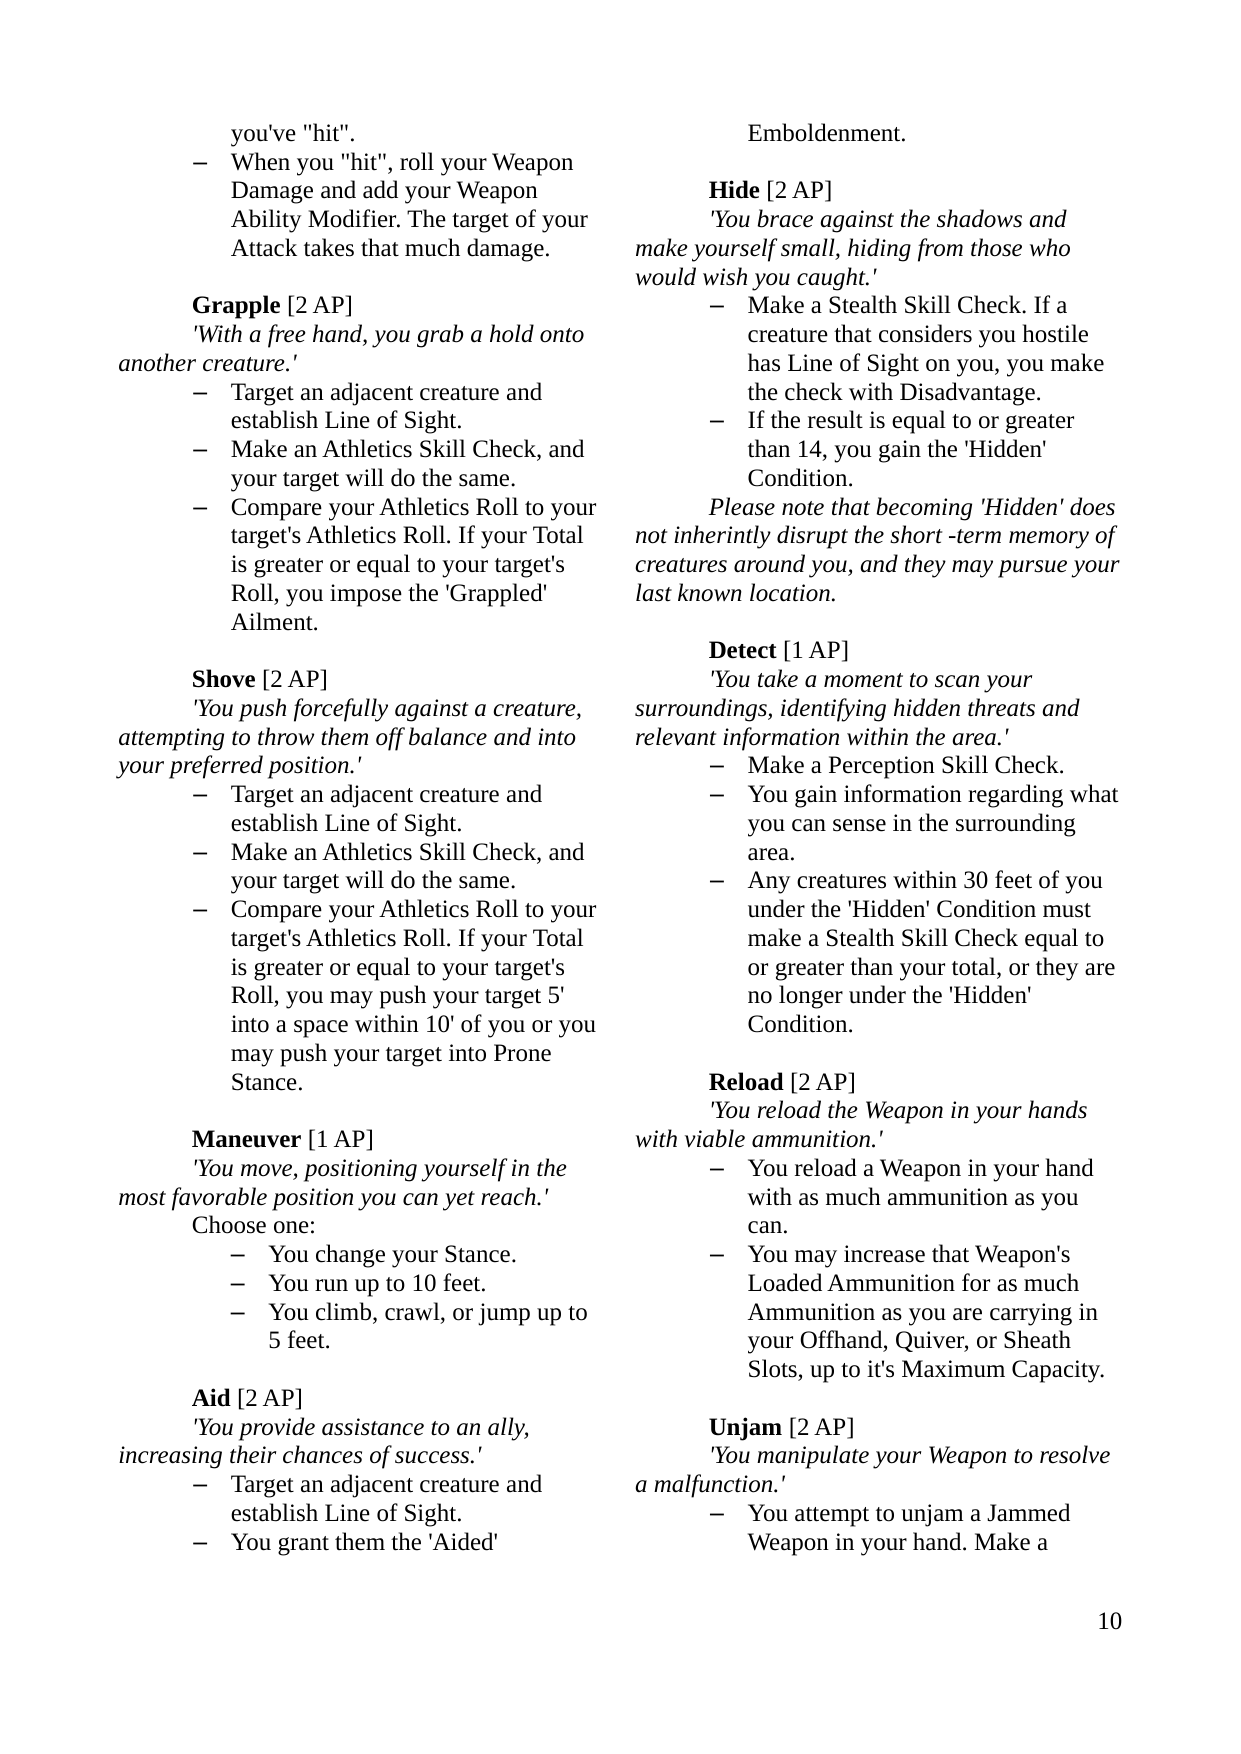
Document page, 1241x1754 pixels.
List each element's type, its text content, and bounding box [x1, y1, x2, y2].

text 'You manipulate your Weapon to resolve a malfunction.' [635, 1441, 1122, 1498]
text Maneuver [1 AP] [118, 1124, 605, 1153]
list Target an adjacent creature and establish Line of Sight. [193, 1469, 605, 1527]
text Hide [2 AP] [635, 176, 1122, 204]
list Compare your Athletics Roll to your target's Athletics Roll. If your Total is greater or equal to your target's Roll, you impose the 'Grappled' Ailment. [193, 492, 605, 636]
list You change your Stance. [231, 1239, 605, 1268]
text Aid [2 AP] [118, 1383, 605, 1412]
list you've "hit". [193, 118, 605, 147]
text 'You take a moment to scan your surroundings, identifying hidden threats and relevant information within the area.' [635, 664, 1122, 751]
list You grant them the 'Aided' [193, 1527, 605, 1556]
text Grapple [2 AP] [118, 291, 605, 319]
list Make an Athletics Skill Check, and your target will do the same. [193, 837, 605, 894]
text 'You push forcefully against a creature, attempting to throw them off balance and into your preferred position.' [118, 693, 605, 779]
list You attempt to unjam a Jammed Weapon in your hand. Make a [710, 1498, 1122, 1556]
list You climb, crawl, or jump up to 5 feet. [231, 1297, 605, 1354]
text 'You provide assistance to an ally, increasing their chances of success.' [118, 1412, 605, 1469]
list You may increase that Weapon's Loaded Ammunition for as much Ammunition as you are carrying in your Offhand, Quiver, or Sheath Slots, up to it's Maximum Capacity. [710, 1239, 1122, 1383]
list Make a Perception Skill Check. [710, 751, 1122, 779]
list Any creatures within 30 feet of you under the 'Hidden' Condition must make a Stealth Skill Check equal to or greater than your total, or they are no longer under the 'Hidden' Condition. [710, 866, 1122, 1038]
text Choose one: [118, 1211, 605, 1239]
text Unjam [2 AP] [635, 1412, 1122, 1441]
list You run up to 10 feet. [231, 1268, 605, 1297]
list Compare your Athletics Roll to your target's Athletics Roll. If your Total is greater or equal to your target's Roll, you may push your target 5' into a space within 10' of you or you may push your target into Prone Stance. [193, 894, 605, 1096]
list When you "hit", roll your Weapon Damage and add your Weapon Ability Modifier. The target of your Attack takes that much damage. [193, 147, 605, 262]
text Please note that becoming 'Hidden' does not inherintly disrupt the short -term memory of creatures around you, and they may pursue your last known location. [635, 492, 1122, 607]
list You gain information regarding what you can sense in the surrounding area. [710, 779, 1122, 866]
list Make an Athletics Skill Check, and your target will do the same. [193, 434, 605, 492]
list Target an adjacent creature and establish Line of Sight. [193, 377, 605, 434]
text 'You reload the Weapon in your hands with viable ammunition.' [635, 1096, 1122, 1153]
text 'With a free hand, you grab a hold onto another creature.' [118, 319, 605, 377]
list You reload a Weapon in your hand with as much ammunition as you can. [710, 1153, 1122, 1239]
text Detect [1 AP] [635, 636, 1122, 664]
text 'You move, positioning yourself in the most favorable position you can yet reach.' [118, 1153, 605, 1211]
text Shove [2 AP] [118, 664, 605, 693]
text 'You brace against the shadows and make yourself small, hiding from those who would wish you caught.' [635, 204, 1122, 291]
list If the result is equal to or greater than 14, you gain the 'Hidden' Condition. [710, 406, 1122, 492]
text Reload [2 AP] [635, 1067, 1122, 1096]
list Emboldenment. [710, 118, 1122, 147]
list Make a Stealth Skill Check. If a creature that considers you hostile has Line of Sight on you, you make the check with Disadvantage. [710, 291, 1122, 406]
list Target an adjacent creature and establish Line of Sight. [193, 779, 605, 837]
